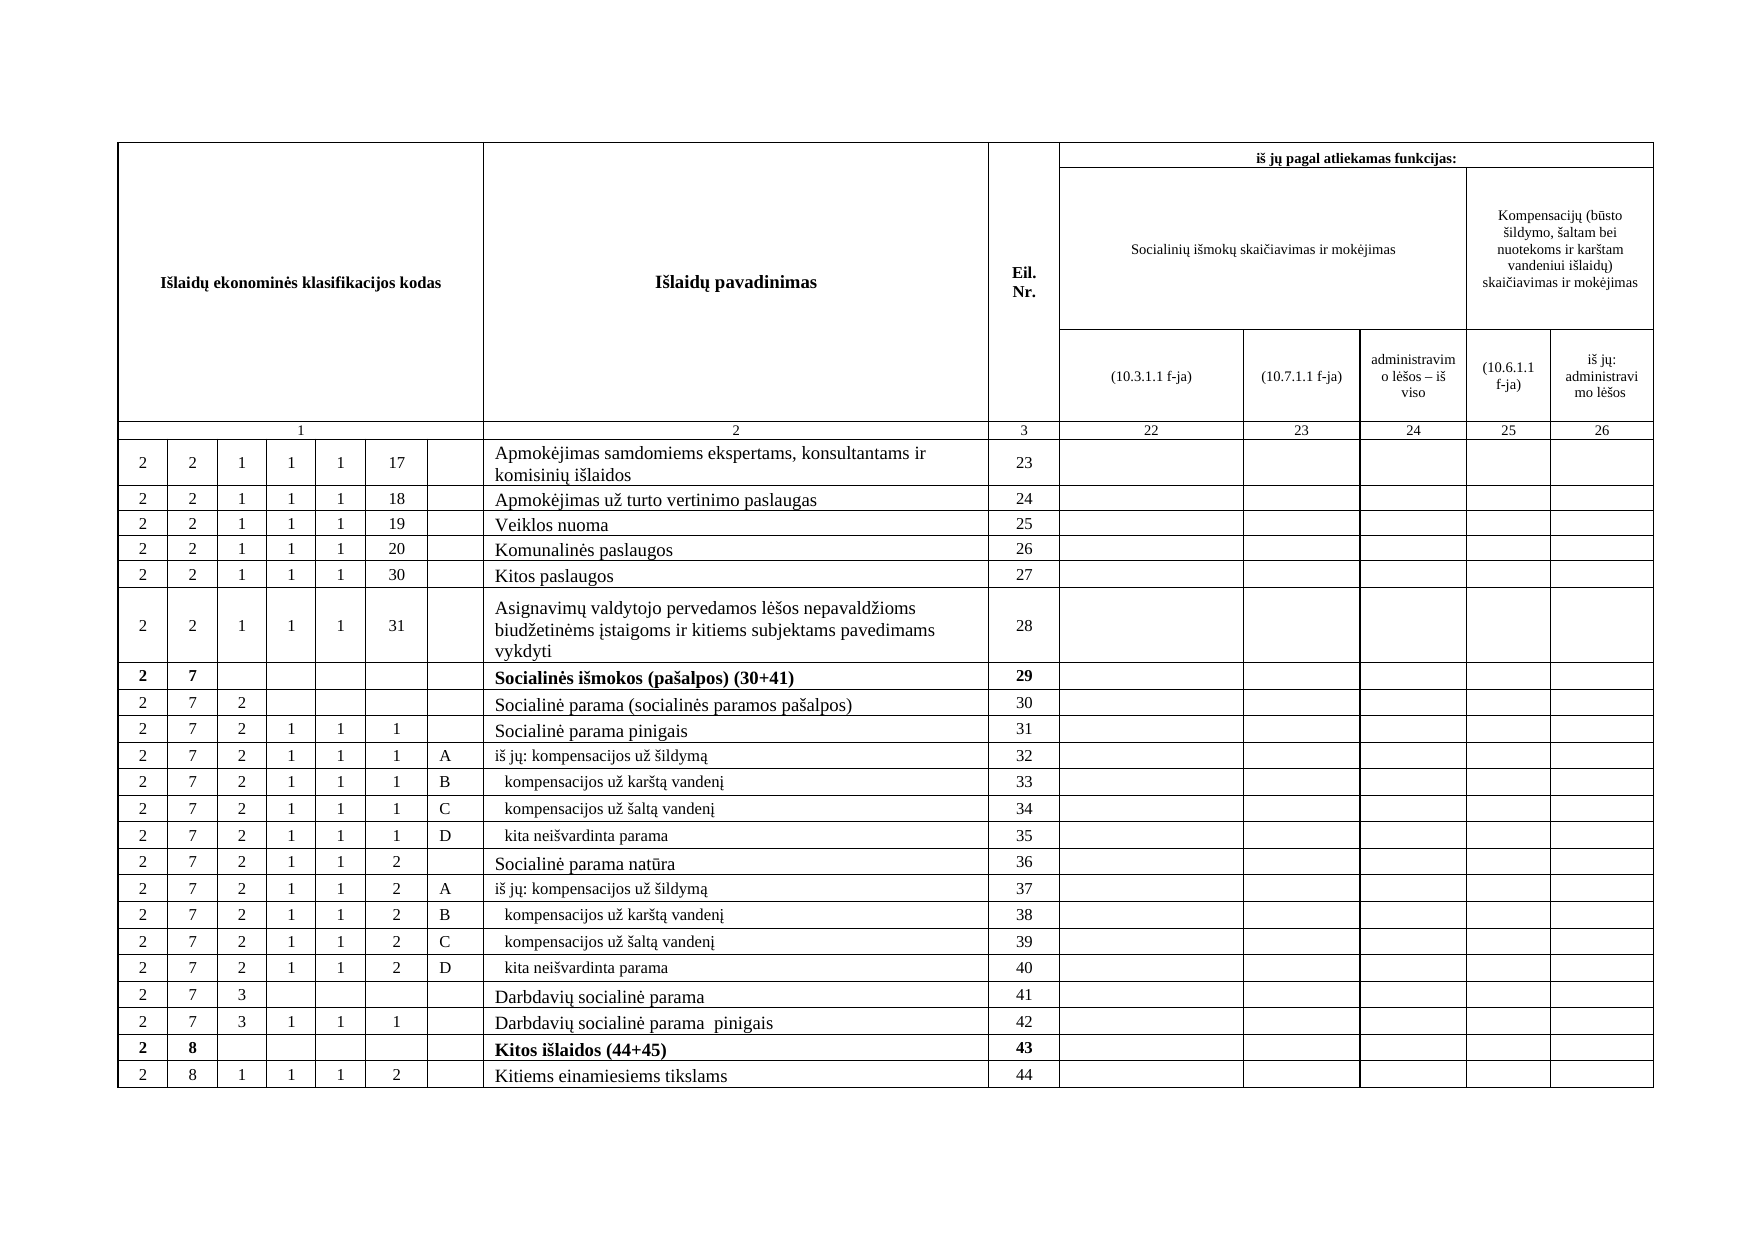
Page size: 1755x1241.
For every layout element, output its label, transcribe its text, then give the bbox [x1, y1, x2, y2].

table_cell Apmokėjimas už turto vertinimo paslaugas [484, 486, 988, 510]
table_cell 2 [168, 561, 217, 587]
table_cell [1361, 588, 1466, 662]
table_cell 7 [168, 982, 217, 1007]
table_cell 1 [267, 955, 315, 981]
table_cell 2 [119, 822, 167, 848]
table_cell [428, 1008, 483, 1034]
table_cell 1 [316, 902, 365, 927]
table_cell 1 [267, 849, 315, 874]
table_cell kompensacijos už karštą vandenį [484, 769, 988, 795]
table_cell [267, 663, 315, 688]
table_cell 41 [989, 982, 1059, 1007]
table_cell 1 [316, 561, 365, 587]
table_cell [1467, 955, 1550, 981]
table_cell [1244, 982, 1359, 1007]
table_cell 2 [218, 849, 266, 874]
table_cell 1 [366, 769, 427, 795]
table_cell [316, 1035, 365, 1060]
table_cell 1 [267, 902, 315, 927]
table_cell kompensacijos už karštą vandenį [484, 902, 988, 927]
table_cell 40 [989, 955, 1059, 981]
table_cell 7 [168, 902, 217, 927]
table_cell 2 [366, 902, 427, 927]
table_cell [1467, 486, 1550, 510]
table_cell 1 [316, 769, 365, 795]
table_cell 1 [267, 588, 315, 662]
table_cell [1467, 1008, 1550, 1034]
table_cell 2 [119, 769, 167, 795]
table_cell 7 [168, 743, 217, 768]
table_cell [428, 588, 483, 662]
table_cell [1060, 1061, 1243, 1087]
table_header Išlaidų pavadinimas [484, 143, 988, 421]
table_cell 1 [316, 822, 365, 848]
table_cell 2 [119, 743, 167, 768]
table_cell 30 [366, 561, 427, 587]
table_cell Darbdavių socialinė parama pinigais [484, 1008, 988, 1034]
table_cell [1244, 440, 1359, 485]
table_cell [1467, 769, 1550, 795]
table_cell [1361, 663, 1466, 688]
table_cell [1551, 1035, 1653, 1060]
table_cell 30 [989, 690, 1059, 715]
table_cell [1060, 849, 1243, 874]
table_cell [1244, 796, 1359, 821]
table_cell (10.6.1.1 f-ja) [1467, 330, 1550, 421]
table_cell [1244, 1035, 1359, 1060]
table_cell iš jų: administravimo lėšos [1551, 330, 1653, 421]
table_cell [1060, 588, 1243, 662]
table_cell 39 [989, 929, 1059, 954]
table_cell 42 [989, 1008, 1059, 1034]
table_cell [1551, 440, 1653, 485]
table_cell kompensacijos už šaltą vandenį [484, 929, 988, 954]
table_cell 2 [168, 511, 217, 535]
table_cell 1 [267, 716, 315, 742]
table_cell [1060, 743, 1243, 768]
table_cell [366, 663, 427, 688]
table_cell 19 [366, 511, 427, 535]
table_cell [1244, 1008, 1359, 1034]
table_cell Socialinė parama pinigais [484, 716, 988, 742]
table_cell [1551, 929, 1653, 954]
table_cell 1 [267, 1008, 315, 1034]
table_cell 2 [218, 743, 266, 768]
table_cell [1551, 902, 1653, 927]
table_cell [267, 1035, 315, 1060]
table_cell 1 [267, 875, 315, 901]
table_cell [1361, 1061, 1466, 1087]
table_cell [366, 982, 427, 1007]
table_cell 1 [316, 875, 365, 901]
table_cell 18 [366, 486, 427, 510]
table_cell 2 [218, 929, 266, 954]
table_cell Socialinė parama (socialinės paramos pašalpos) [484, 690, 988, 715]
table_cell 2 [119, 440, 167, 485]
table_cell 2 [119, 982, 167, 1007]
table_cell [1060, 875, 1243, 901]
table_cell [428, 536, 483, 560]
table_cell 1 [218, 561, 266, 587]
table_cell 1 [316, 588, 365, 662]
table_cell 1 [316, 796, 365, 821]
table_cell 22 [1060, 422, 1243, 438]
table_cell [1467, 561, 1550, 587]
table_cell [1551, 743, 1653, 768]
table_cell [1551, 511, 1653, 535]
table_cell 2 [119, 955, 167, 981]
table_cell 24 [989, 486, 1059, 510]
table_cell B [428, 902, 483, 927]
table_cell [1361, 511, 1466, 535]
table_cell 2 [119, 716, 167, 742]
table_cell 1 [316, 716, 365, 742]
table_cell 7 [168, 663, 217, 688]
table_cell 7 [168, 769, 217, 795]
table_cell [1244, 511, 1359, 535]
table_cell 7 [168, 929, 217, 954]
table_cell [1060, 536, 1243, 560]
table_cell [1551, 536, 1653, 560]
table_cell 8 [168, 1035, 217, 1060]
table_cell 2 [119, 511, 167, 535]
table_cell 1 [267, 929, 315, 954]
table_cell D [428, 955, 483, 981]
table_cell 37 [989, 875, 1059, 901]
table_cell [1467, 663, 1550, 688]
table_cell 1 [316, 1061, 365, 1087]
table_cell 7 [168, 1008, 217, 1034]
table_cell 1 [316, 1008, 365, 1034]
table_cell 2 [119, 536, 167, 560]
table_cell Kitos išlaidos (44+45) [484, 1035, 988, 1060]
table_cell [1244, 486, 1359, 510]
table_cell 2 [119, 875, 167, 901]
table_cell 2 [366, 929, 427, 954]
table_cell [1060, 929, 1243, 954]
table_cell [428, 561, 483, 587]
table_cell [1361, 849, 1466, 874]
table_header Išlaidų ekonominės klasifikacijos kodas [119, 143, 483, 421]
table_cell 1 [316, 743, 365, 768]
table_cell 7 [168, 955, 217, 981]
table_cell [1244, 955, 1359, 981]
table_cell [1060, 955, 1243, 981]
table_cell 1 [267, 796, 315, 821]
table_cell [1361, 982, 1466, 1007]
table_cell [1244, 536, 1359, 560]
table_cell 44 [989, 1061, 1059, 1087]
table_cell 1 [316, 486, 365, 510]
table_cell [1060, 1035, 1243, 1060]
table_cell [1361, 902, 1466, 927]
table_cell [1060, 486, 1243, 510]
table_cell kompensacijos už šaltą vandenį [484, 796, 988, 821]
table_cell 2 [218, 902, 266, 927]
table_cell [1244, 1061, 1359, 1087]
table_cell [1551, 822, 1653, 848]
table_cell Socialinės išmokos (pašalpos) (30+41) [484, 663, 988, 688]
table_cell 2 [119, 690, 167, 715]
table_cell [1361, 486, 1466, 510]
table_cell 1 [366, 743, 427, 768]
table_cell [1467, 1061, 1550, 1087]
table_cell Veiklos nuoma [484, 511, 988, 535]
table_cell 2 [218, 796, 266, 821]
table_cell [1467, 902, 1550, 927]
table_cell D [428, 822, 483, 848]
table_cell 2 [119, 902, 167, 927]
table_cell 3 [218, 1008, 266, 1034]
table_cell [1060, 511, 1243, 535]
table_cell 7 [168, 849, 217, 874]
table_cell [1551, 486, 1653, 510]
table_cell [1467, 588, 1550, 662]
table_cell [267, 690, 315, 715]
table_cell [218, 663, 266, 688]
table_cell [1244, 902, 1359, 927]
table_cell C [428, 796, 483, 821]
table_cell 2 [119, 1035, 167, 1060]
table_cell [1361, 561, 1466, 587]
table_cell 2 [119, 663, 167, 688]
table_cell [1551, 663, 1653, 688]
table_cell 2 [119, 1061, 167, 1087]
table_cell [428, 690, 483, 715]
table_cell 2 [366, 875, 427, 901]
table_cell 2 [366, 849, 427, 874]
table_cell [428, 511, 483, 535]
table_cell 2 [119, 588, 167, 662]
table_cell [1361, 1008, 1466, 1034]
table_cell administravimo lėšos – iš viso [1361, 330, 1466, 421]
table_cell 1 [218, 1061, 266, 1087]
table_cell 2 [168, 536, 217, 560]
table_cell [1361, 822, 1466, 848]
table_cell [1551, 769, 1653, 795]
table_cell 1 [366, 1008, 427, 1034]
table_cell [1467, 929, 1550, 954]
table_cell (10.3.1.1 f-ja) [1060, 330, 1243, 421]
table_cell 2 [119, 849, 167, 874]
table_cell 1 [218, 486, 266, 510]
table_cell Darbdavių socialinė parama [484, 982, 988, 1007]
table_cell [1244, 663, 1359, 688]
table_cell [1060, 769, 1243, 795]
table_cell 2 [168, 486, 217, 510]
table_cell A [428, 875, 483, 901]
table_cell 43 [989, 1035, 1059, 1060]
table_cell [1551, 690, 1653, 715]
table_cell 2 [218, 769, 266, 795]
table_cell 1 [267, 1061, 315, 1087]
table_cell [1244, 875, 1359, 901]
table_cell [1551, 1008, 1653, 1034]
table_header Eil. Nr. [989, 143, 1059, 421]
table_cell [1244, 743, 1359, 768]
table_cell [316, 690, 365, 715]
table_cell [1361, 769, 1466, 795]
table_cell [1060, 440, 1243, 485]
table_cell 2 [119, 486, 167, 510]
table_cell 1 [316, 955, 365, 981]
table_cell 2 [119, 1008, 167, 1034]
table_cell 26 [1551, 422, 1653, 438]
table_cell 1 [119, 422, 483, 438]
table_cell [1551, 1061, 1653, 1087]
table_cell 2 [168, 440, 217, 485]
table_cell 23 [1244, 422, 1359, 438]
table_cell 2 [218, 875, 266, 901]
table_cell [428, 1061, 483, 1087]
table_cell 34 [989, 796, 1059, 821]
table_cell [1361, 875, 1466, 901]
table_cell 31 [989, 716, 1059, 742]
table_cell 2 [119, 796, 167, 821]
table_cell A [428, 743, 483, 768]
table_cell [1060, 796, 1243, 821]
table_cell 1 [267, 486, 315, 510]
table_cell 3 [989, 422, 1059, 438]
table_cell 1 [316, 849, 365, 874]
table_cell [1060, 982, 1243, 1007]
table_cell 2 [218, 955, 266, 981]
table_cell 1 [267, 440, 315, 485]
table_cell [1361, 743, 1466, 768]
table_cell 1 [267, 743, 315, 768]
table_cell Socialinė parama natūra [484, 849, 988, 874]
table_cell 17 [366, 440, 427, 485]
table_cell [1467, 716, 1550, 742]
table_cell Kitiems einamiesiems tikslams [484, 1061, 988, 1087]
table_cell Asignavimų valdytojo pervedamos lėšos nepavaldžioms biudžetinėms įstaigoms ir kitiems subjektams pavedimams vykdyti [484, 588, 988, 662]
table_cell [428, 663, 483, 688]
table_cell 3 [218, 982, 266, 1007]
table_cell [1361, 955, 1466, 981]
table_cell [1060, 690, 1243, 715]
table_cell 2 [484, 422, 988, 438]
table_cell [428, 1035, 483, 1060]
table_cell [1244, 716, 1359, 742]
table_cell B [428, 769, 483, 795]
table_cell [1467, 875, 1550, 901]
table_cell [1467, 536, 1550, 560]
table_header iš jų pagal atliekamas funkcijas: [1060, 143, 1653, 167]
table_cell 1 [267, 511, 315, 535]
table_cell [1551, 796, 1653, 821]
table_cell [1244, 588, 1359, 662]
table_cell [1060, 822, 1243, 848]
table_cell 2 [218, 716, 266, 742]
table_cell [428, 440, 483, 485]
table_cell 1 [267, 769, 315, 795]
table_cell [366, 690, 427, 715]
table_cell Apmokėjimas samdomiems ekspertams, konsultantams ir komisinių išlaidos [484, 440, 988, 485]
table_cell 1 [366, 796, 427, 821]
table_cell [1361, 536, 1466, 560]
table_cell 7 [168, 822, 217, 848]
table_cell [1551, 955, 1653, 981]
table_cell 7 [168, 716, 217, 742]
table_cell [1060, 561, 1243, 587]
table_cell 1 [267, 561, 315, 587]
table_cell [1467, 511, 1550, 535]
table_cell 1 [316, 536, 365, 560]
table_cell [428, 982, 483, 1007]
table_cell [1361, 716, 1466, 742]
table_cell iš jų: kompensacijos už šildymą [484, 875, 988, 901]
table_cell 2 [168, 588, 217, 662]
table_cell 35 [989, 822, 1059, 848]
table_cell 1 [218, 440, 266, 485]
table_cell kita neišvardinta parama [484, 822, 988, 848]
table_cell [1467, 690, 1550, 715]
table_cell [1467, 743, 1550, 768]
table_cell [1244, 769, 1359, 795]
table_cell 29 [989, 663, 1059, 688]
table_cell [1551, 982, 1653, 1007]
table_cell 31 [366, 588, 427, 662]
table_cell [1244, 561, 1359, 587]
table_cell [1551, 588, 1653, 662]
table_cell 38 [989, 902, 1059, 927]
table_cell [1467, 440, 1550, 485]
table_cell [1551, 875, 1653, 901]
table_cell 32 [989, 743, 1059, 768]
table_cell Kitos paslaugos [484, 561, 988, 587]
table_cell [1467, 849, 1550, 874]
table_cell [1060, 663, 1243, 688]
table_cell 1 [366, 822, 427, 848]
table_cell 2 [119, 561, 167, 587]
table_cell 36 [989, 849, 1059, 874]
table_cell [267, 982, 315, 1007]
table_cell [1244, 690, 1359, 715]
table_cell 2 [218, 822, 266, 848]
table_cell [1060, 716, 1243, 742]
table_cell 23 [989, 440, 1059, 485]
table_cell C [428, 929, 483, 954]
table_cell [1361, 796, 1466, 821]
table_cell 2 [119, 929, 167, 954]
table_cell [316, 663, 365, 688]
table_cell 1 [366, 716, 427, 742]
table_cell [1467, 796, 1550, 821]
table_cell 1 [316, 929, 365, 954]
table_cell 2 [366, 1061, 427, 1087]
table_cell [1551, 716, 1653, 742]
table_cell [1551, 561, 1653, 587]
table_cell 24 [1361, 422, 1466, 438]
table_cell 8 [168, 1061, 217, 1087]
table_cell [1361, 440, 1466, 485]
table_cell [1244, 849, 1359, 874]
table_cell 7 [168, 875, 217, 901]
table_cell 1 [218, 588, 266, 662]
table_cell Komunalinės paslaugos [484, 536, 988, 560]
table_cell 1 [316, 511, 365, 535]
table_cell kita neišvardinta parama [484, 955, 988, 981]
table_cell 1 [267, 536, 315, 560]
table_cell [1361, 929, 1466, 954]
table_cell 1 [316, 440, 365, 485]
table_cell [1467, 1035, 1550, 1060]
table_cell 33 [989, 769, 1059, 795]
table_cell [1467, 982, 1550, 1007]
table_cell Socialinių išmokų skaičiavimas ir mokėjimas [1060, 168, 1466, 329]
table_cell 25 [989, 511, 1059, 535]
table_cell [428, 716, 483, 742]
table_cell [1361, 1035, 1466, 1060]
table_cell Kompensacijų (būsto šildymo, šaltam bei nuotekoms ir karštam vandeniui išlaidų) skaičiavimas ir mokėjimas [1467, 168, 1653, 329]
table_cell 7 [168, 796, 217, 821]
table_cell 28 [989, 588, 1059, 662]
table_cell [428, 486, 483, 510]
table_cell 7 [168, 690, 217, 715]
table_cell 1 [218, 536, 266, 560]
table_cell iš jų: kompensacijos už šildymą [484, 743, 988, 768]
table_cell [366, 1035, 427, 1060]
table_cell 26 [989, 536, 1059, 560]
table_cell [1361, 690, 1466, 715]
table_cell 20 [366, 536, 427, 560]
table_cell (10.7.1.1 f-ja) [1244, 330, 1359, 421]
table_cell 25 [1467, 422, 1550, 438]
table_cell [1244, 929, 1359, 954]
table_cell [1060, 902, 1243, 927]
table_cell [428, 849, 483, 874]
table_cell [1551, 849, 1653, 874]
table_cell 27 [989, 561, 1059, 587]
table_cell 2 [366, 955, 427, 981]
table_cell [1060, 1008, 1243, 1034]
table_cell [316, 982, 365, 1007]
table_cell 2 [218, 690, 266, 715]
table_cell [1244, 822, 1359, 848]
table_cell 1 [218, 511, 266, 535]
table_cell 1 [267, 822, 315, 848]
table_cell [1467, 822, 1550, 848]
table_cell [218, 1035, 266, 1060]
